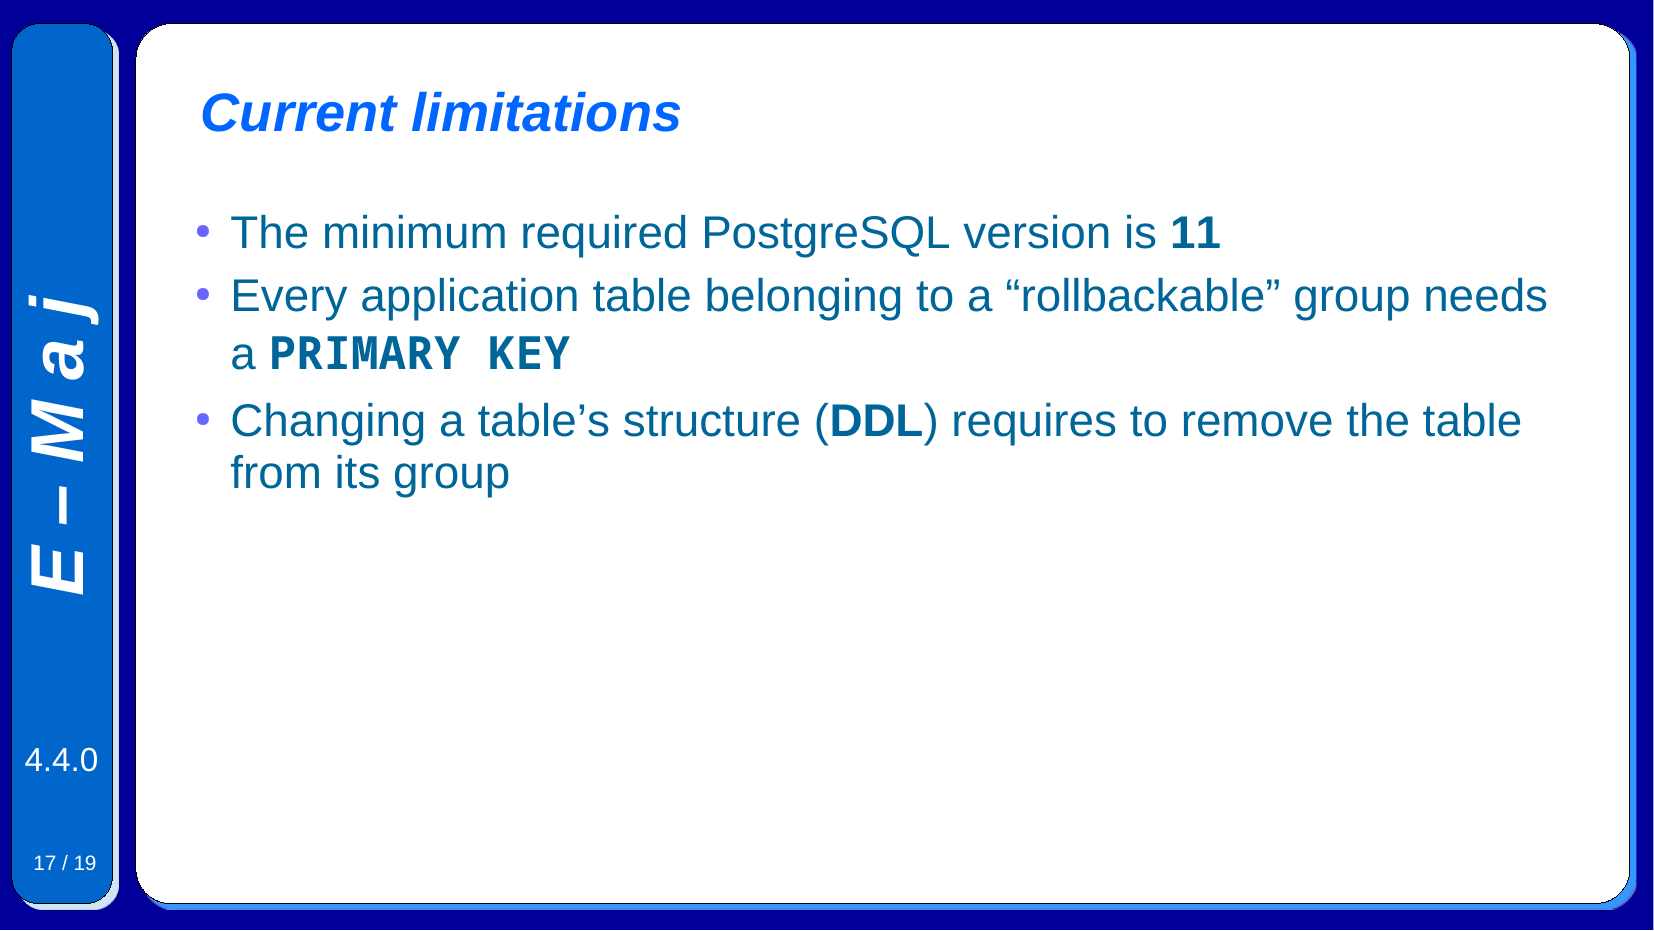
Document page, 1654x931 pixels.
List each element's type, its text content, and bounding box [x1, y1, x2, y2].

title Current limitations [200, 34, 1575, 191]
list The minimum required PostgreSQL version is 11 Every application table belonging to a “rollbackable” group needs a PRIMARY KEY Changing a table’s structure (DDL) requires to remove the table from its group [177, 206, 1587, 827]
